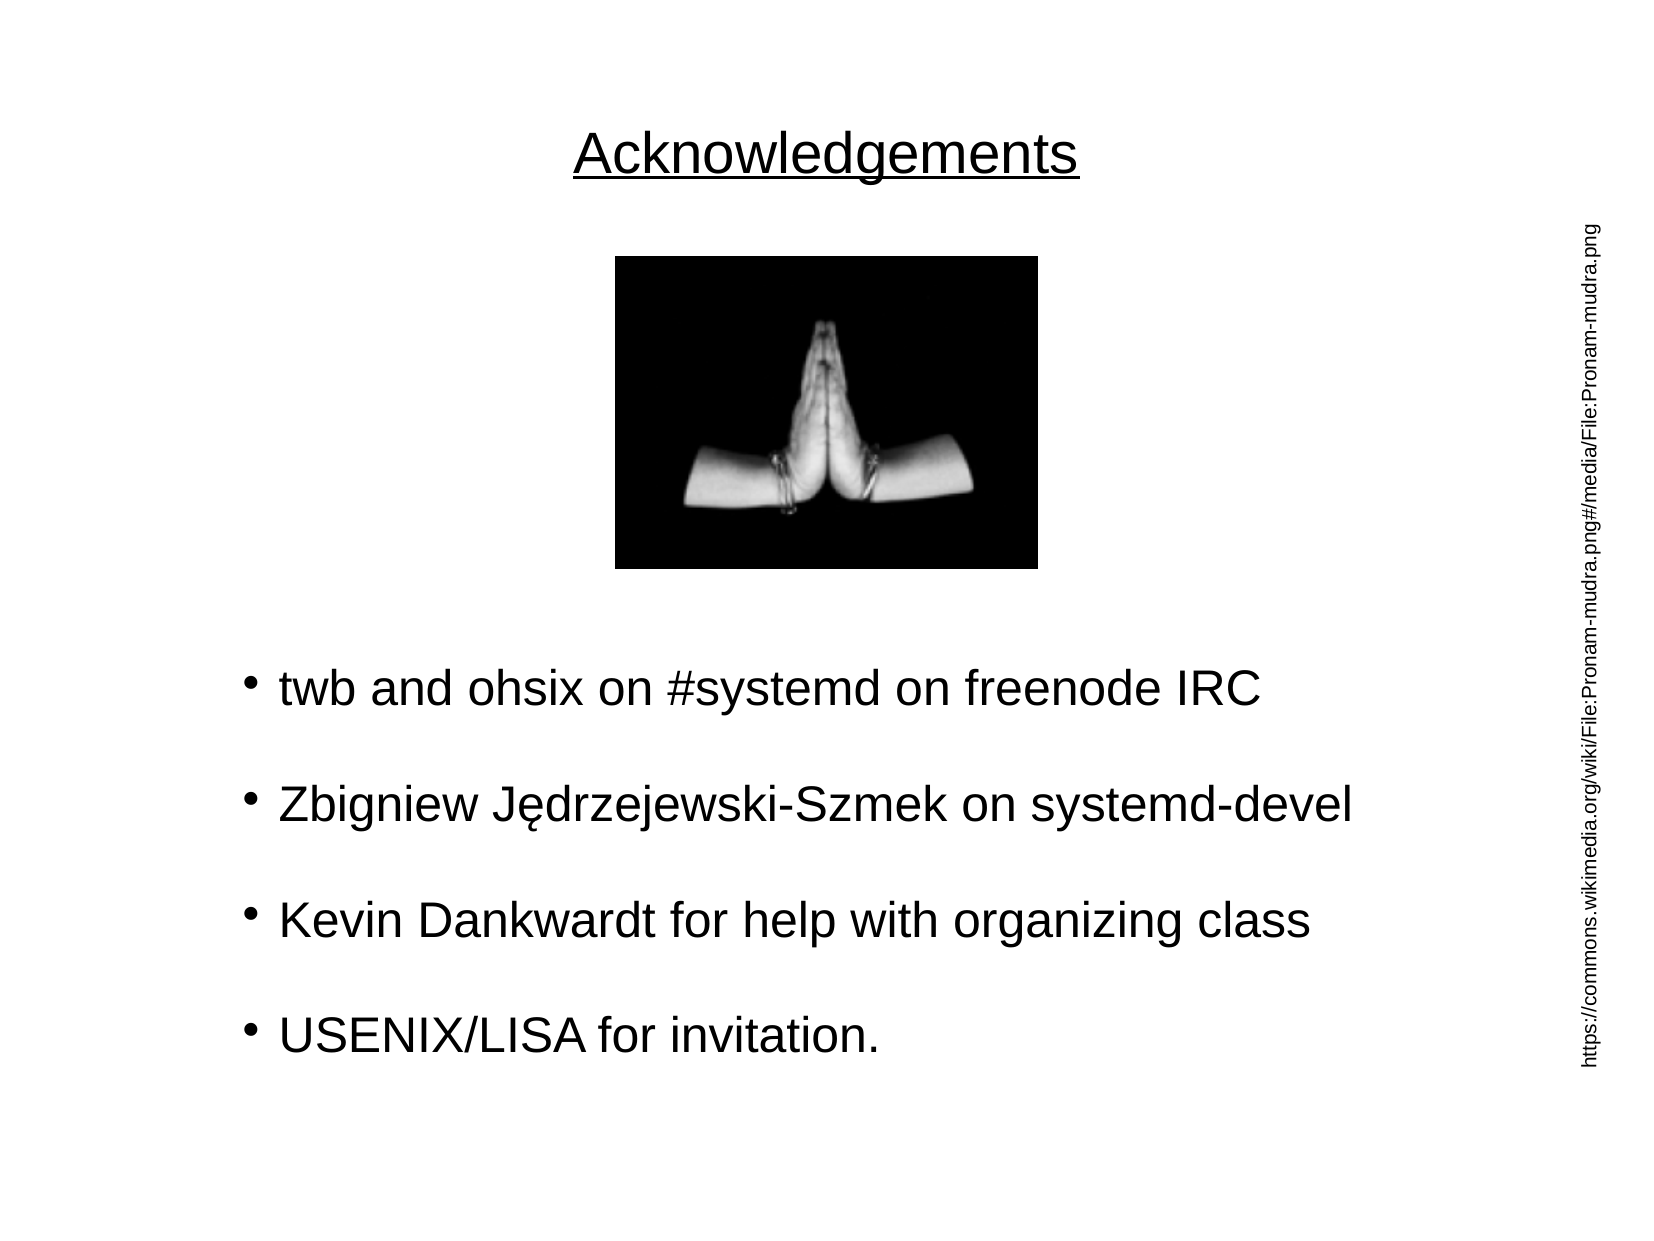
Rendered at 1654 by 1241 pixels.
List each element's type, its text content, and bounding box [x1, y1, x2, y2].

picture [615, 256, 1038, 569]
text_box twb and ohsix on #systemd on freenode IRC Zbigniew Jędrzejewski-Szmek on systemd-devel Kevin Dankwardt for help with organizing class USENIX/LISA for invitation. [227, 653, 1370, 1071]
text_box https://commons.wikimedia.org/wiki/File:Pronam-mudra.png#/media/File:Pronam-mudra.png [1570, 205, 1609, 1084]
title Acknowledgements [82, 49, 1571, 257]
